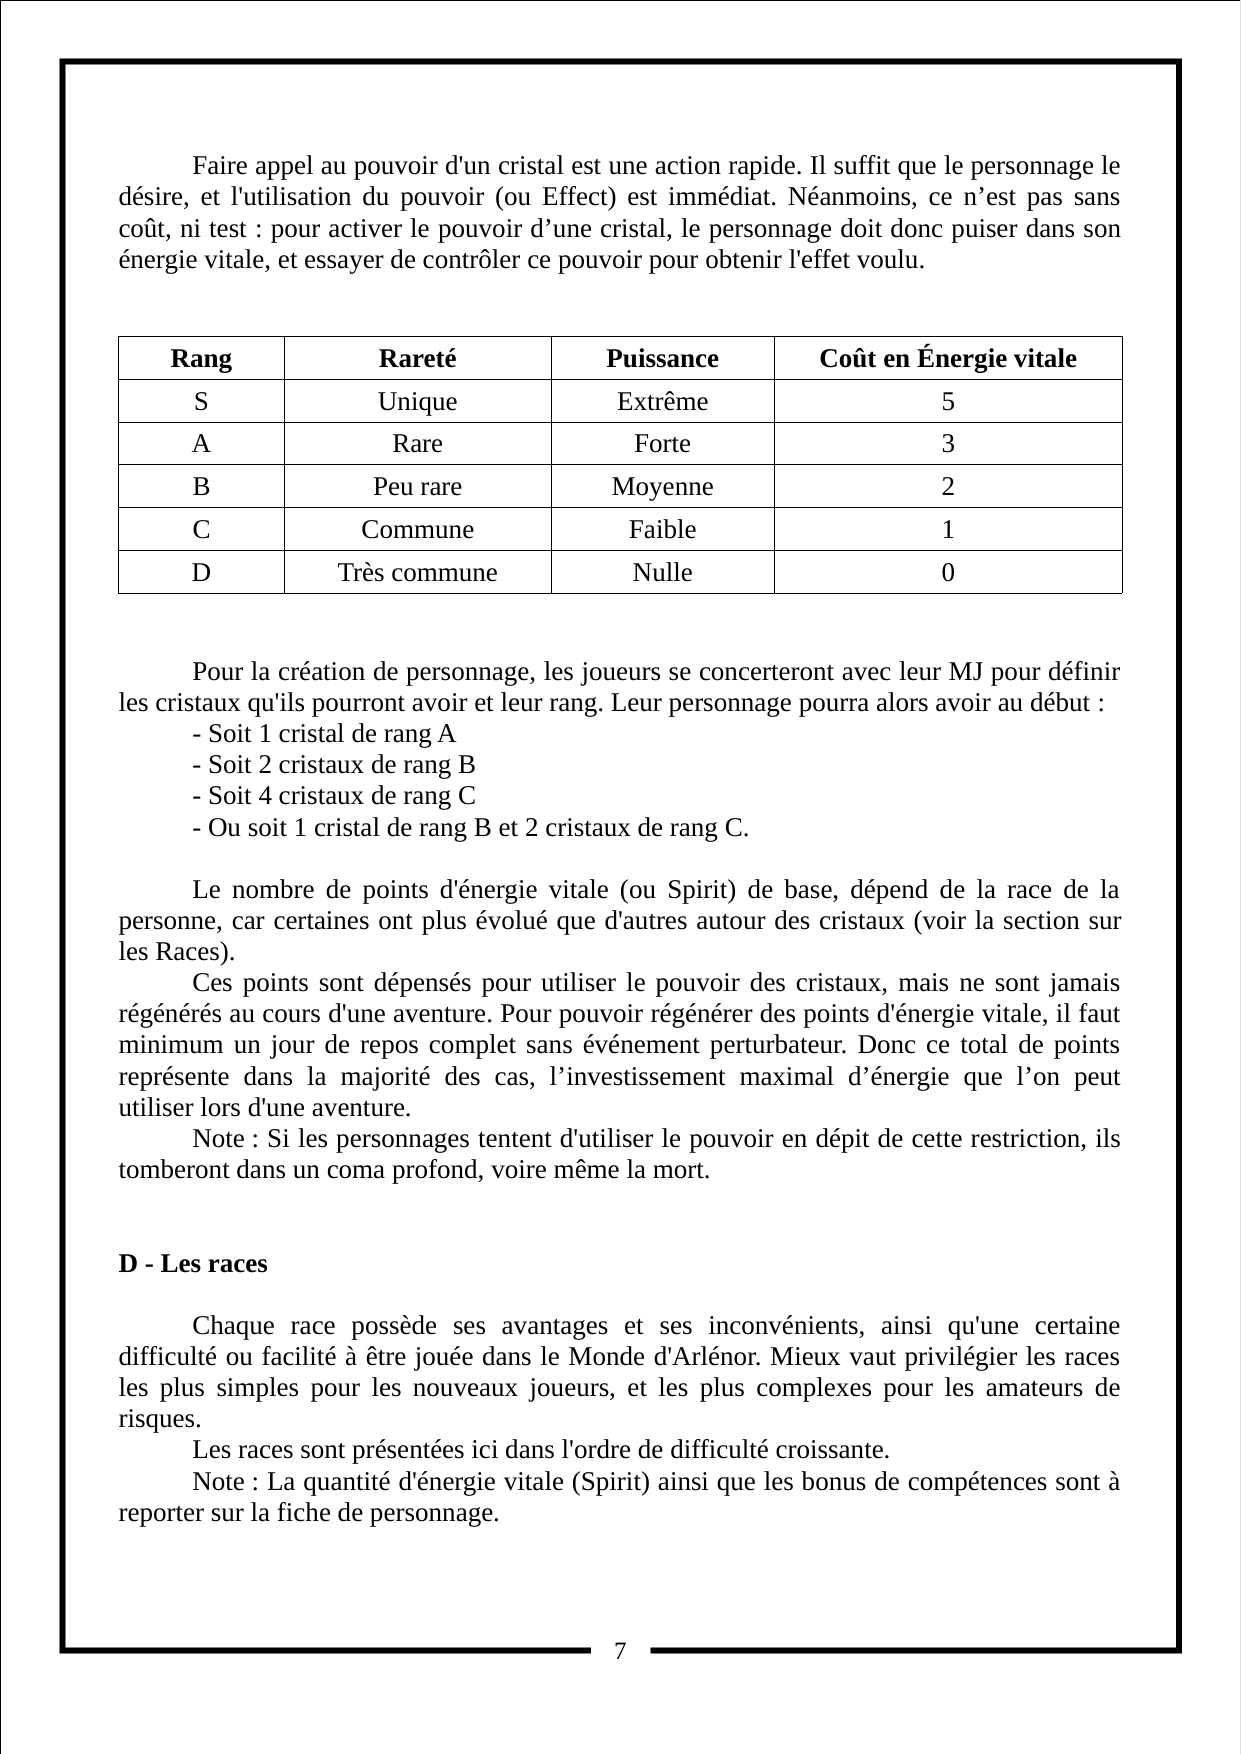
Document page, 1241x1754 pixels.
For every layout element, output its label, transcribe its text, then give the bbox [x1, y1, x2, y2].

text - Soit 2 cristaux de rang B [118, 748, 1122, 779]
text Faire appel au pouvoir d'un cristal est une action rapide. Il suffit que le personnage le désire, et l'utilisation du pouvoir (ou Effect) est immédiat. Néanmoins, ce n’est pas sans coût, ni test : pour activer le pouvoir d’une cristal, le personnage doit donc puiser dans son énergie vitale, et essayer de contrôler ce pouvoir pour obtenir l'effet voulu. [118, 149, 1122, 274]
text Note : Si les personnages tentent d'utiliser le pouvoir en dépit de cette restriction, ils tomberont dans un coma profond, voire même la mort. [118, 1122, 1122, 1184]
table_cell Commune [285, 508, 551, 550]
table_cell S [119, 380, 284, 422]
text Le nombre de points d'énergie vitale (ou Spirit) de base, dépend de la race de la personne, car certaines ont plus évolué que d'autres autour des cristaux (voir la section sur les Races). [118, 873, 1122, 966]
table_cell Rare [285, 423, 551, 464]
text Ces points sont dépensés pour utiliser le pouvoir des cristaux, mais ne sont jamais régénérés au cours d'une aventure. Pour pouvoir régénérer des points d'énergie vitale, il faut minimum un jour de repos complet sans événement perturbateur. Donc ce total de points représente dans la majorité des cas, l’investissement maximal d’énergie que l’on peut utiliser lors d'une aventure. [118, 966, 1122, 1122]
text D - Les races [118, 1247, 1122, 1278]
table_cell D [119, 551, 284, 592]
table_cell 3 [775, 423, 1122, 464]
table_cell Très commune [285, 551, 551, 592]
table_header Coût en Énergie vitale [775, 337, 1122, 379]
table_header Rang [119, 337, 284, 379]
text - Soit 1 cristal de rang A [118, 717, 1122, 748]
table_cell 0 [775, 551, 1122, 592]
table_cell 5 [775, 380, 1122, 422]
table_header Puissance [552, 337, 774, 379]
text - Ou soit 1 cristal de rang B et 2 cristaux de rang C. [118, 811, 1122, 842]
table_cell A [119, 423, 284, 464]
table_cell 1 [775, 508, 1122, 550]
table_cell Unique [285, 380, 551, 422]
table_cell Nulle [552, 551, 774, 592]
table_cell Forte [552, 423, 774, 464]
table_cell C [119, 508, 284, 550]
text Chaque race possède ses avantages et ses inconvénients, ainsi qu'une certaine difficulté ou facilité à être jouée dans le Monde d'Arlénor. Mieux vaut privilégier les races les plus simples pour les nouveaux joueurs, et les plus complexes pour les amateurs de risques. [118, 1309, 1122, 1433]
text Note : La quantité d'énergie vitale (Spirit) ainsi que les bonus de compétences sont à reporter sur la fiche de personnage. [118, 1465, 1122, 1527]
table_cell 2 [775, 465, 1122, 507]
table_header Rareté [285, 337, 551, 379]
table_cell Peu rare [285, 465, 551, 507]
text Pour la création de personnage, les joueurs se concerteront avec leur MJ pour définir les cristaux qu'ils pourront avoir et leur rang. Leur personnage pourra alors avoir au début : [118, 655, 1122, 717]
table_cell Moyenne [552, 465, 774, 507]
text - Soit 4 cristaux de rang C [118, 779, 1122, 811]
picture [1, 1, 1240, 1754]
table_cell Extrême [552, 380, 774, 422]
text Les races sont présentées ici dans l'ordre de difficulté croissante. [118, 1433, 1122, 1465]
table_cell B [119, 465, 284, 507]
table_cell Faible [552, 508, 774, 550]
